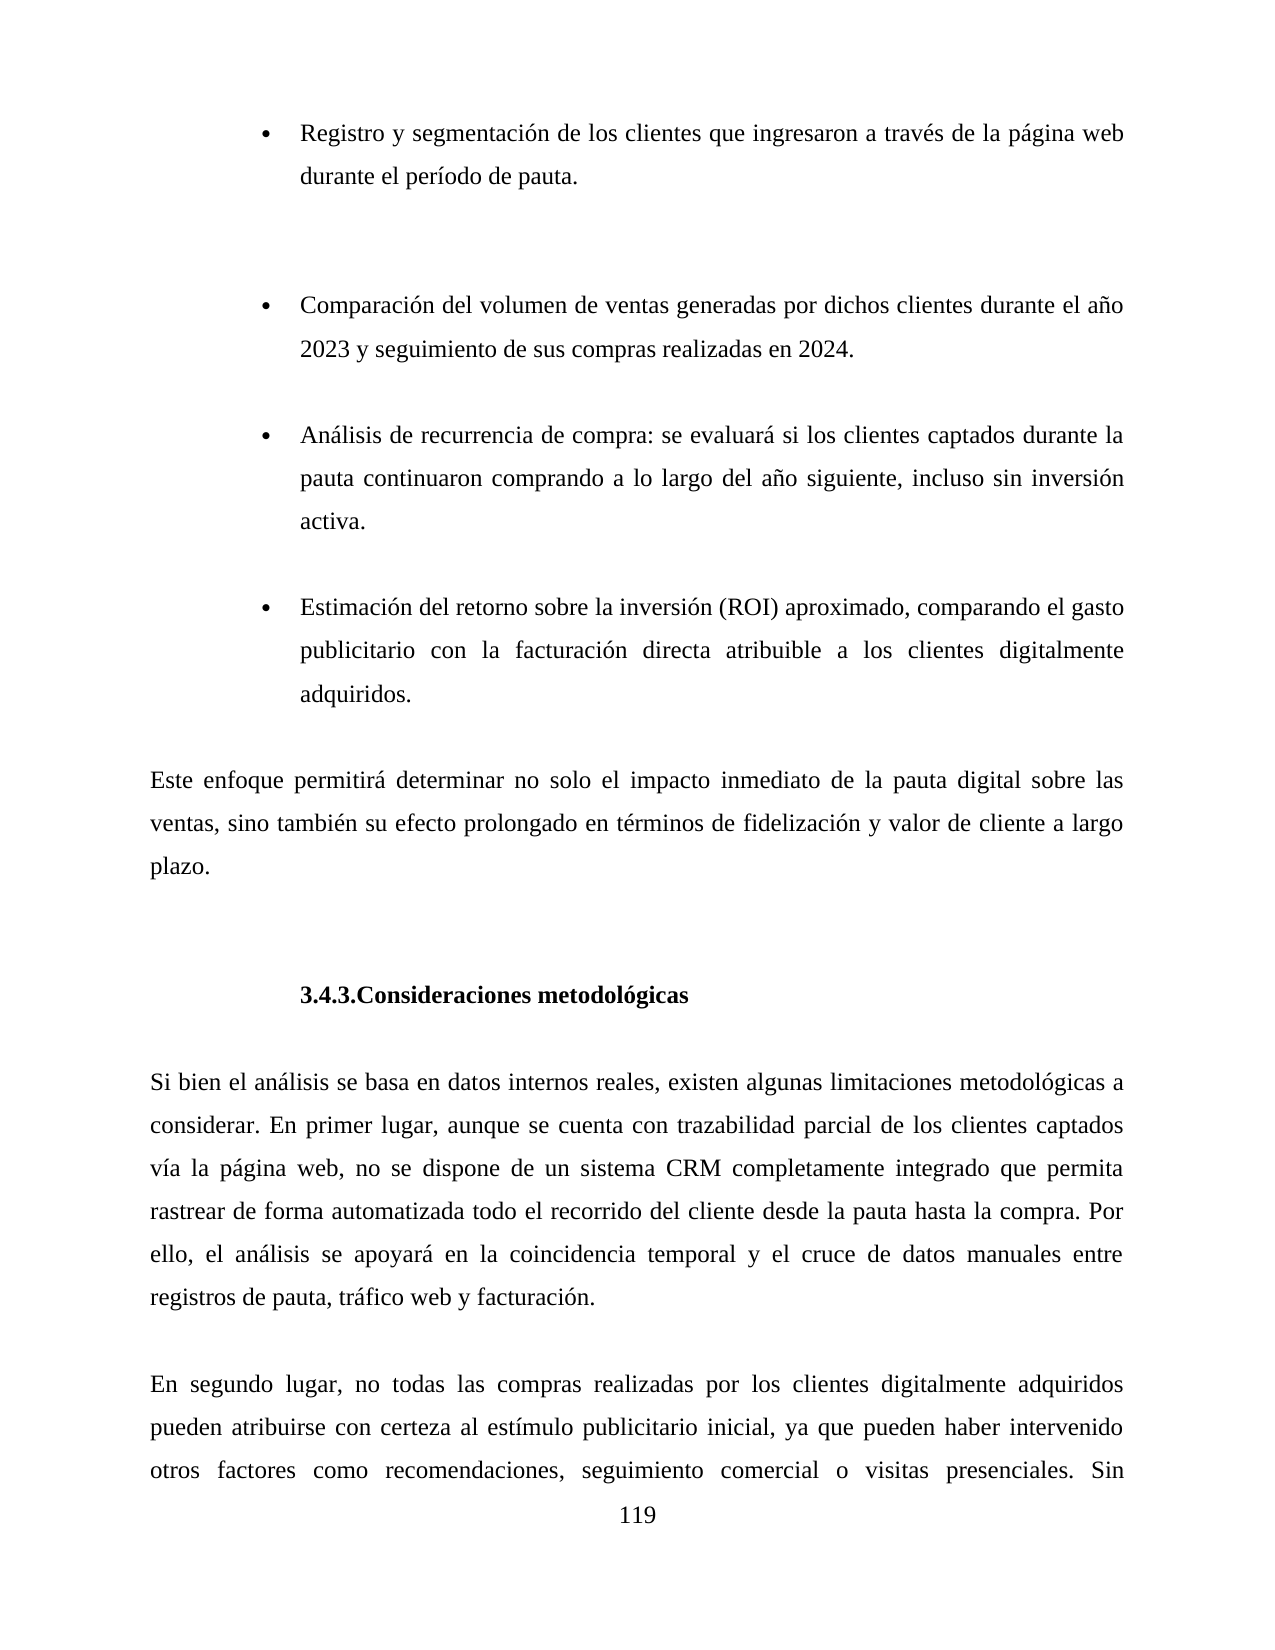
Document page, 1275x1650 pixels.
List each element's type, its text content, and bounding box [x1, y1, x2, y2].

text Si bien el análisis se basa en datos internos reales, existen algunas limitaciones metodológicas a considerar. En primer lugar, aunque se cuenta con trazabilidad parcial de los clientes captados vía la página web, no se dispone de un sistema CRM completamente integrado que permita rastrear de forma automatizada todo el recorrido del cliente desde la pauta hasta la compra. Por ello, el análisis se apoyará en la coincidencia temporal y el cruce de datos manuales entre registros de pauta, tráfico web y facturación. [150, 1067, 1125, 1311]
list Consideraciones metodológicas [300, 981, 1125, 1009]
list Comparación del volumen de ventas generadas por dichos clientes durante el año 2023 y seguimiento de sus compras realizadas en 2024. [262, 291, 1125, 362]
text En segundo lugar, no todas las compras realizadas por los clientes digitalmente adquiridos pueden atribuirse con certeza al estímulo publicitario inicial, ya que pueden haber intervenido otros factores como recomendaciones, seguimiento comercial o visitas presenciales. Sin [150, 1369, 1125, 1484]
list Estimación del retorno sobre la inversión (ROI) aproximado, comparando el gasto publicitario con la facturación directa atribuible a los clientes digitalmente adquiridos. [262, 592, 1125, 707]
text Este enfoque permitirá determinar no solo el impacto inmediato de la pauta digital sobre las ventas, sino también su efecto prolongado en términos de fidelización y valor de cliente a largo plazo. [150, 765, 1125, 880]
list Análisis de recurrencia de compra: se evaluará si los clientes captados durante la pauta continuaron comprando a lo largo del año siguiente, incluso sin inversión activa. [262, 420, 1125, 535]
list Registro y segmentación de los clientes que ingresaron a través de la página web durante el período de pauta. [262, 118, 1125, 190]
